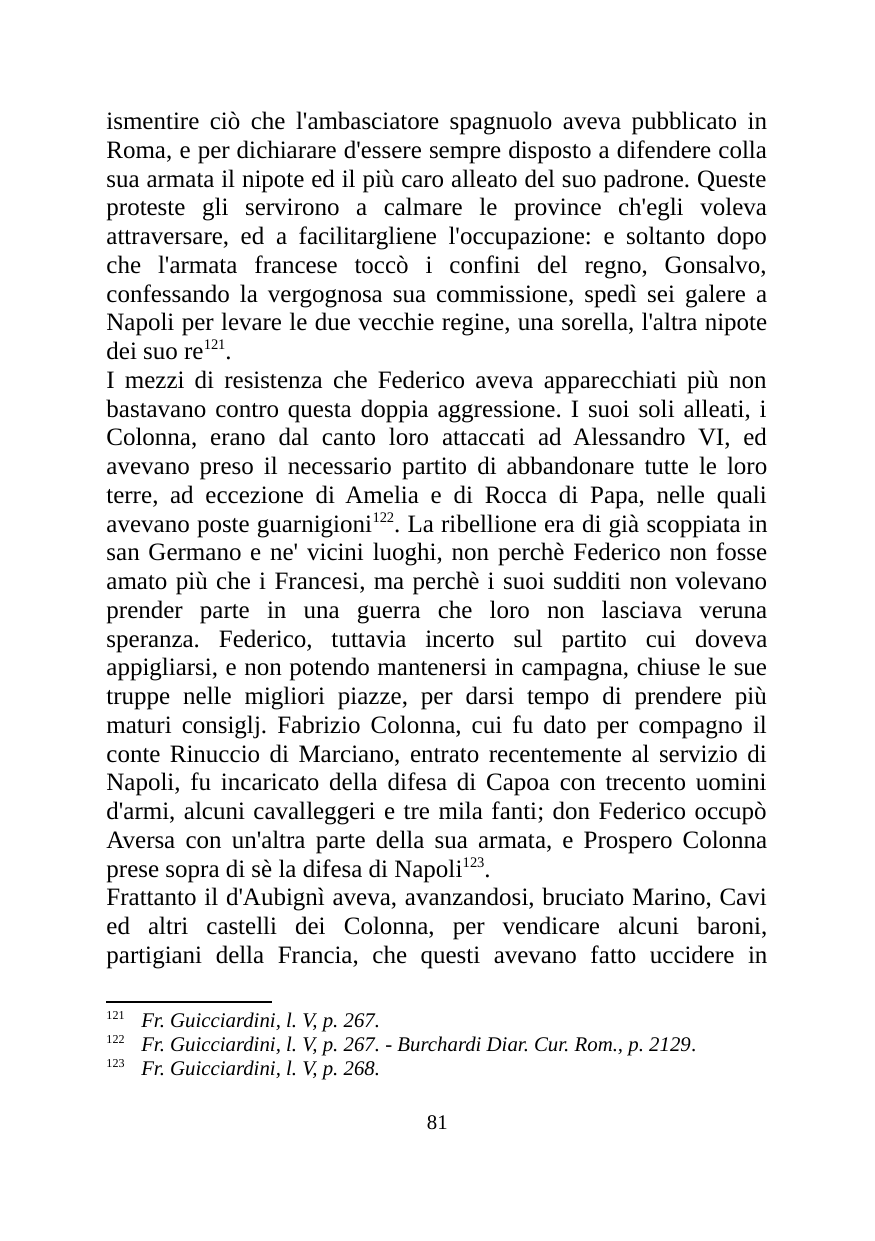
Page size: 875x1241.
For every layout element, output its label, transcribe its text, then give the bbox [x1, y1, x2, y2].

text I mezzi di resistenza che Federico aveva apparecchiati più non bastavano contro questa doppia aggressione. I suoi soli alleati, i Colonna, erano dal canto loro attaccati ad Alessandro VI, ed avevano preso il necessario partito di abbandonare tutte le loro terre, ad eccezione di Amelia e di Rocca di Papa, nelle quali avevano poste guarnigioni. La ribellione era di già scoppiata in san Germano e ne' vicini luoghi, non perchè Federico non fosse amato più che i Francesi, ma perchè i suoi sudditi non volevano prender parte in una guerra che loro non lasciava veruna speranza. Federico, tuttavia incerto sul partito cui doveva appigliarsi, e non potendo mantenersi in campagna, chiuse le sue truppe nelle migliori piazze, per darsi tempo di prendere più maturi consiglj. Fabrizio Colonna, cui fu dato per compagno il conte Rinuccio di Marciano, entrato recentemente al servizio di Napoli, fu incaricato della difesa di Capoa con trecento uomini d'armi, alcuni cavalleggeri e tre mila fanti; don Federico occupò Aversa con un'altra parte della sua armata, e Prospero Colonna prese sopra di sè la difesa di Napoli. [106, 365, 768, 882]
text Fr. Guicciardini, l. V, p. 268. [106, 1056, 768, 1080]
text Fr. Guicciardini, l. V, p. 267. [106, 1008, 768, 1032]
text ismentire ciò che l'ambasciatore spagnuolo aveva pubblicato in Roma, e per dichiarare d'essere sempre disposto a difendere colla sua armata il nipote ed il più caro alleato del suo padrone. Queste proteste gli servirono a calmare le province ch'egli voleva attraversare, ed a facilitargliene l'occupazione: e soltanto dopo che l'armata francese toccò i confini del regno, Gonsalvo, confessando la vergognosa sua commissione, spedì sei galere a Napoli per levare le due vecchie regine, una sorella, l'altra nipote dei suo re. [106, 106, 768, 365]
text Fr. Guicciardini, l. V, p. 267. - Burchardi Diar. Cur. Rom., p. 2129. [106, 1032, 768, 1056]
text Frattanto il d'Aubignì aveva, avanzandosi, bruciato Marino, Cavi ed altri castelli dei Colonna, per vendicare alcuni baroni, partigiani della Francia, che questi avevano fatto uccidere in [106, 882, 768, 969]
